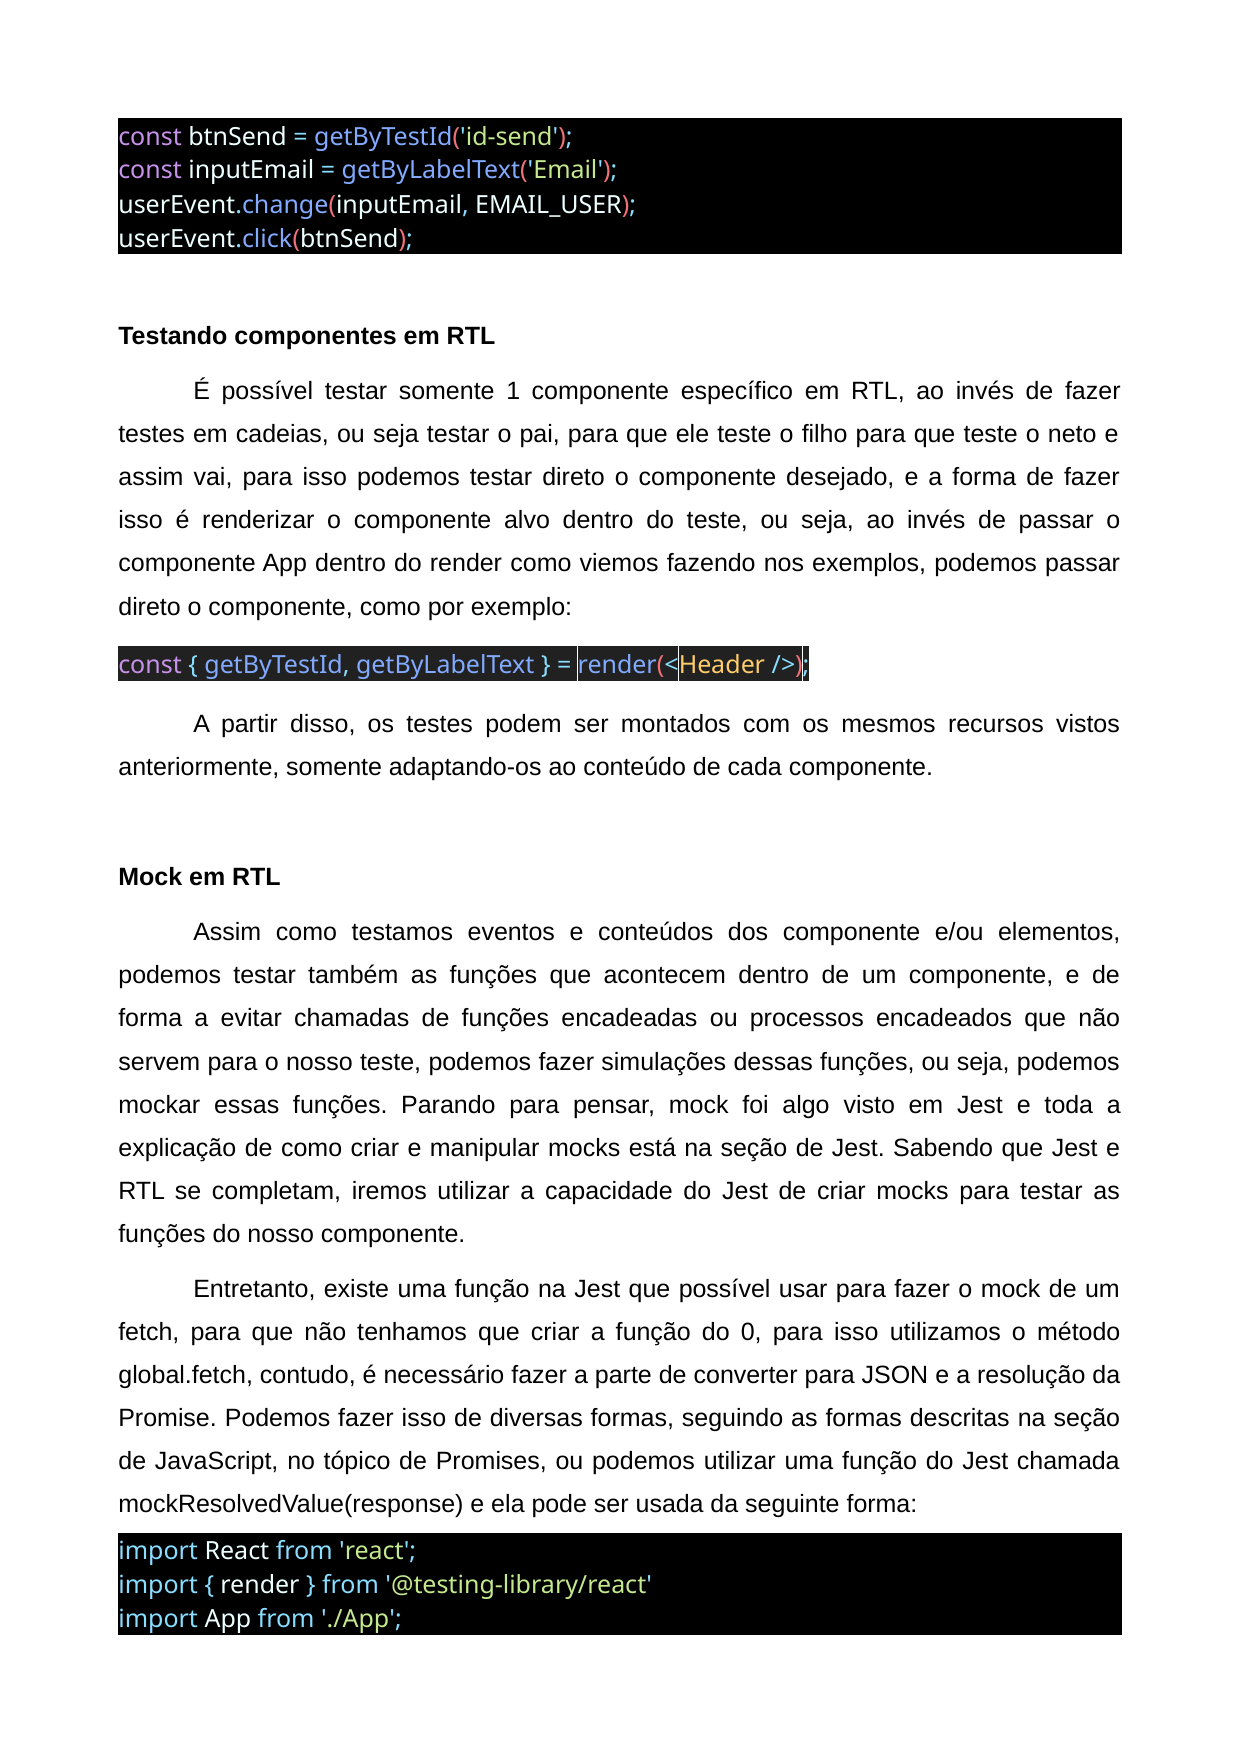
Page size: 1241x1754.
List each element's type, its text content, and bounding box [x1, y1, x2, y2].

text Mock em RTL [118, 862, 1122, 891]
text const inputEmail = getByLabelText('Email'); [118, 152, 1122, 186]
text import { render } from '@testing-library/react' [118, 1567, 1122, 1601]
text import App from './App'; [118, 1601, 1122, 1635]
text É possível testar somente 1 componente específico em RTL, ao invés de fazer testes em cadeias, ou seja testar o pai, para que ele teste o filho para que teste o neto e assim vai, para isso podemos testar direto o componente desejado, e a forma de fazer isso é renderizar o componente alvo dentro do teste, ou seja, ao invés de passar o componente App dentro do render como viemos fazendo nos exemplos, podemos passar direto o componente, como por exemplo: [118, 376, 1122, 620]
text A partir disso, os testes podem ser montados com os mesmos recursos vistos anteriormente, somente adaptando-os ao conteúdo de cada componente. [118, 709, 1122, 781]
text import React from 'react'; [118, 1533, 1122, 1567]
text Entretanto, existe uma função na Jest que possível usar para fazer o mock de um fetch, para que não tenhamos que criar a função do 0, para isso utilizamos o método global.fetch, contudo, é necessário fazer a parte de converter para JSON e a resolução da Promise. Podemos fazer isso de diversas formas, seguindo as formas descritas na seção de JavaScript, no tópico de Promises, ou podemos utilizar uma função do Jest chamada mockResolvedValue(response) e ela pode ser usada da seguinte forma: [118, 1274, 1122, 1518]
text Assim como testamos eventos e conteúdos dos componente e/ou elementos, podemos testar também as funções que acontecem dentro de um componente, e de forma a evitar chamadas de funções encadeadas ou processos encadeados que não servem para o nosso teste, podemos fazer simulações dessas funções, ou seja, podemos mockar essas funções. Parando para pensar, mock foi algo visto em Jest e toda a explicação de como criar e manipular mocks está na seção de Jest. Sabendo que Jest e RTL se completam, iremos utilizar a capacidade do Jest de criar mocks para testar as funções do nosso componente. [118, 917, 1122, 1248]
text userEvent.change(inputEmail, EMAIL_USER); [118, 186, 1122, 220]
text const btnSend = getByTestId('id-send'); [118, 118, 1122, 152]
text Testando componentes em RTL [118, 321, 1122, 350]
text userEvent.click(btnSend); [118, 220, 1122, 254]
text const { getByTestId, getByLabelText } = render(<Header />); [118, 646, 1122, 681]
